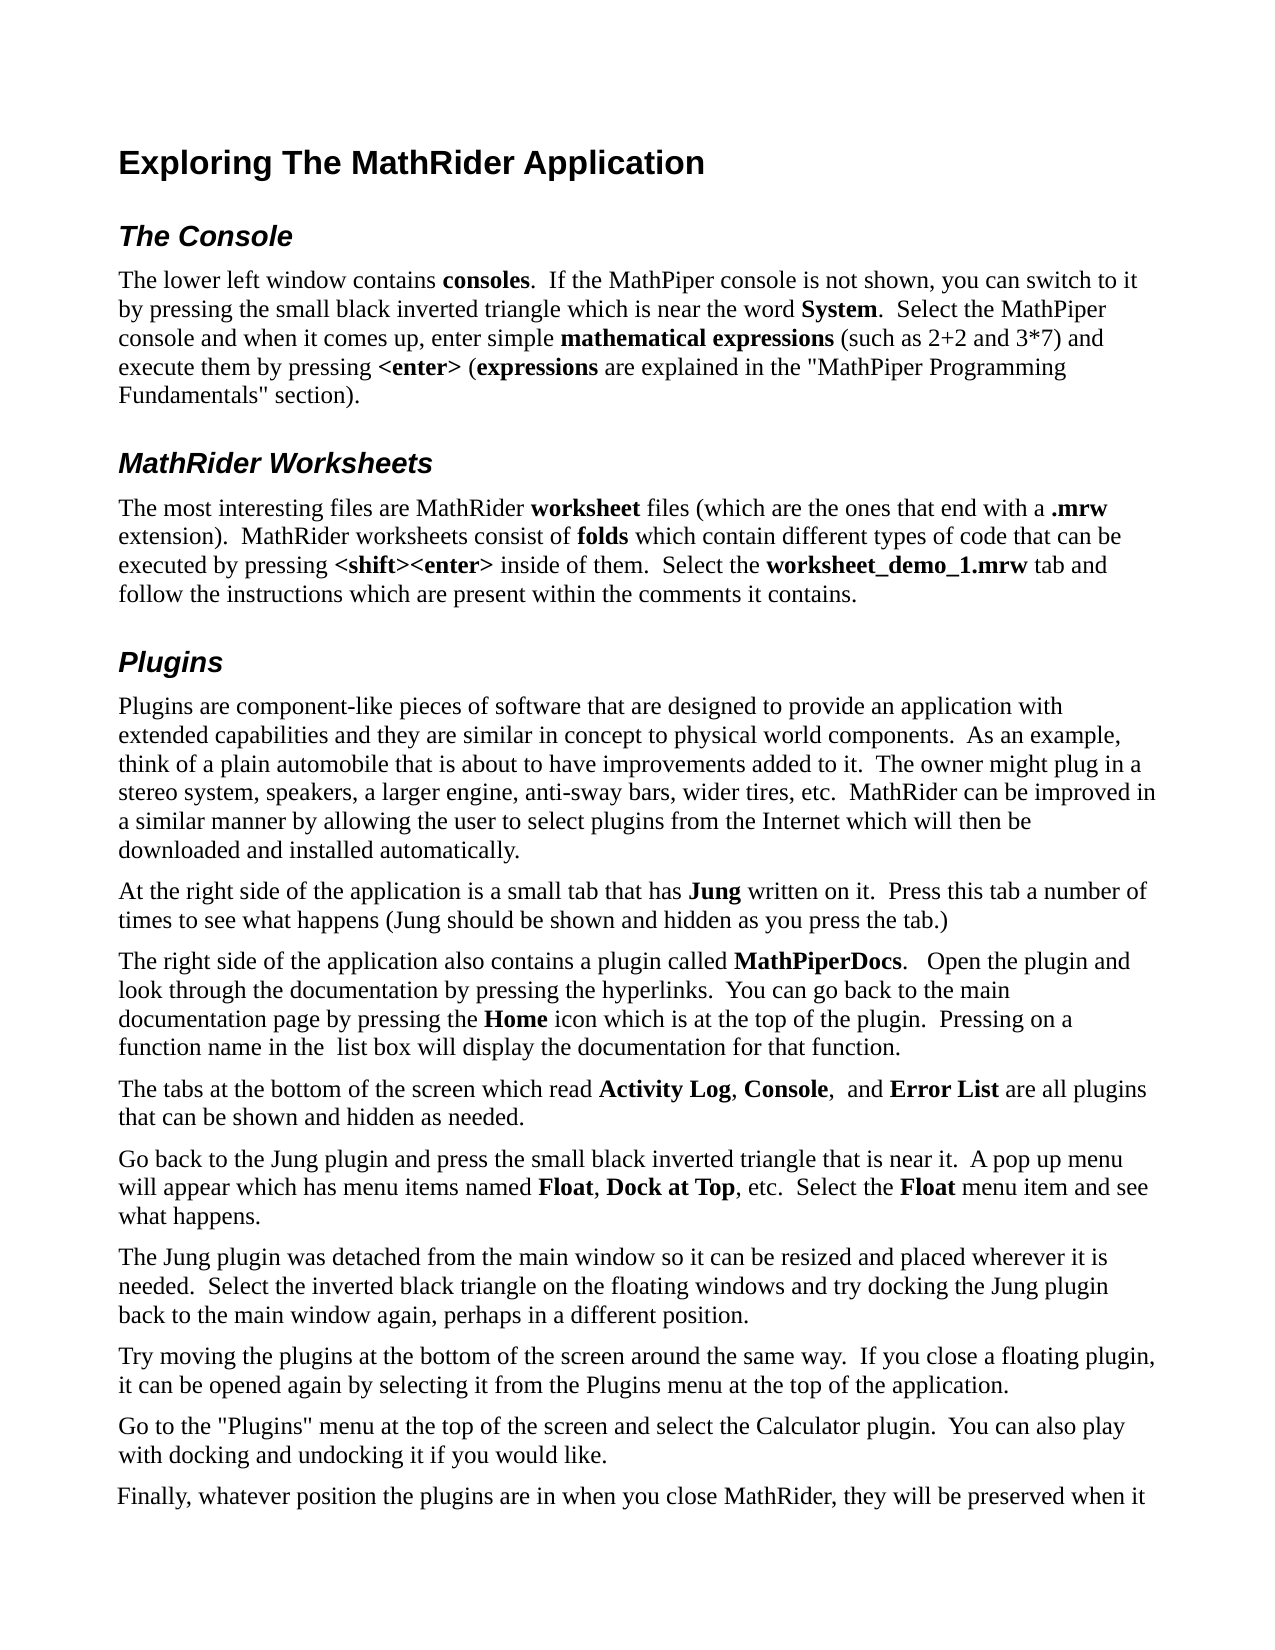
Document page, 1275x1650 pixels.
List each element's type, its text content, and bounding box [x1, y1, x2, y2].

text The most interesting files are MathRider worksheet files (which are the ones that end with a .mrw extension). MathRider worksheets consist of folds which contain different types of code that can be executed by pressing <shift><enter> inside of them. Select the worksheet_demo_1.mrw tab and follow the instructions which are present within the comments it contains. [118, 493, 1157, 608]
text Go back to the Jung plugin and press the small black inverted triangle that is near it. A pop up menu will appear which has menu items named Float, Dock at Top, etc. Select the Float menu item and see what happens. [118, 1144, 1157, 1230]
text The Jung plugin was detached from the main window so it can be resized and placed wherever it is needed. Select the inverted black triangle on the floating windows and try docking the Jung plugin back to the main window again, perhaps in a different position. [118, 1242, 1157, 1329]
text Finally, whatever position the plugins are in when you close MathRider, they will be preserved when it [117, 1481, 1157, 1510]
text At the right side of the application is a small tab that has Jung written on it. Press this tab a number of times to see what happens (Jung should be shown and hidden as you press the tab.) [118, 876, 1157, 934]
subtitle MathRider Worksheets [118, 447, 1157, 480]
text The lower left window contains consoles. If the MathPiper console is not shown, you can switch to it by pressing the small black inverted triangle which is near the word System. Select the MathPiper console and when it comes up, enter simple mathematical expressions (such as 2+2 and 3*7) and execute them by pressing <enter> (expressions are explained in the "MathPiper Programming Fundamentals" section). [118, 265, 1157, 409]
text The right side of the application also contains a plugin called MathPiperDocs. Open the plugin and look through the documentation by pressing the hyperlinks. You can go back to the main documentation page by pressing the Home icon which is at the top of the plugin. Pressing on a function name in the list box will display the documentation for that function. [118, 946, 1157, 1061]
text Go to the "Plugins" menu at the top of the screen and select the Calculator plugin. You can also play with docking and undocking it if you would like. [118, 1411, 1157, 1469]
text Try moving the plugins at the bottom of the screen around the same way. If you close a floating plugin, it can be opened again by selecting it from the Plugins menu at the top of the application. [118, 1341, 1157, 1399]
subtitle Plugins [118, 645, 1157, 679]
text Plugins are component-like pieces of software that are designed to provide an application with extended capabilities and they are similar in concept to physical world components. As an example, think of a plain automobile that is about to have improvements added to it. The owner might plug in a stereo system, speakers, a larger engine, anti-sway bars, wider tires, etc. MathRider can be improved in a similar manner by allowing the user to select plugins from the Internet which will then be downloaded and installed automatically. [118, 691, 1157, 864]
subtitle Exploring The MathRider Application [118, 143, 1157, 182]
subtitle The Console [118, 219, 1157, 253]
text The tabs at the bottom of the screen which read Activity Log, Console, and Error List are all plugins that can be shown and hidden as needed. [118, 1074, 1157, 1131]
